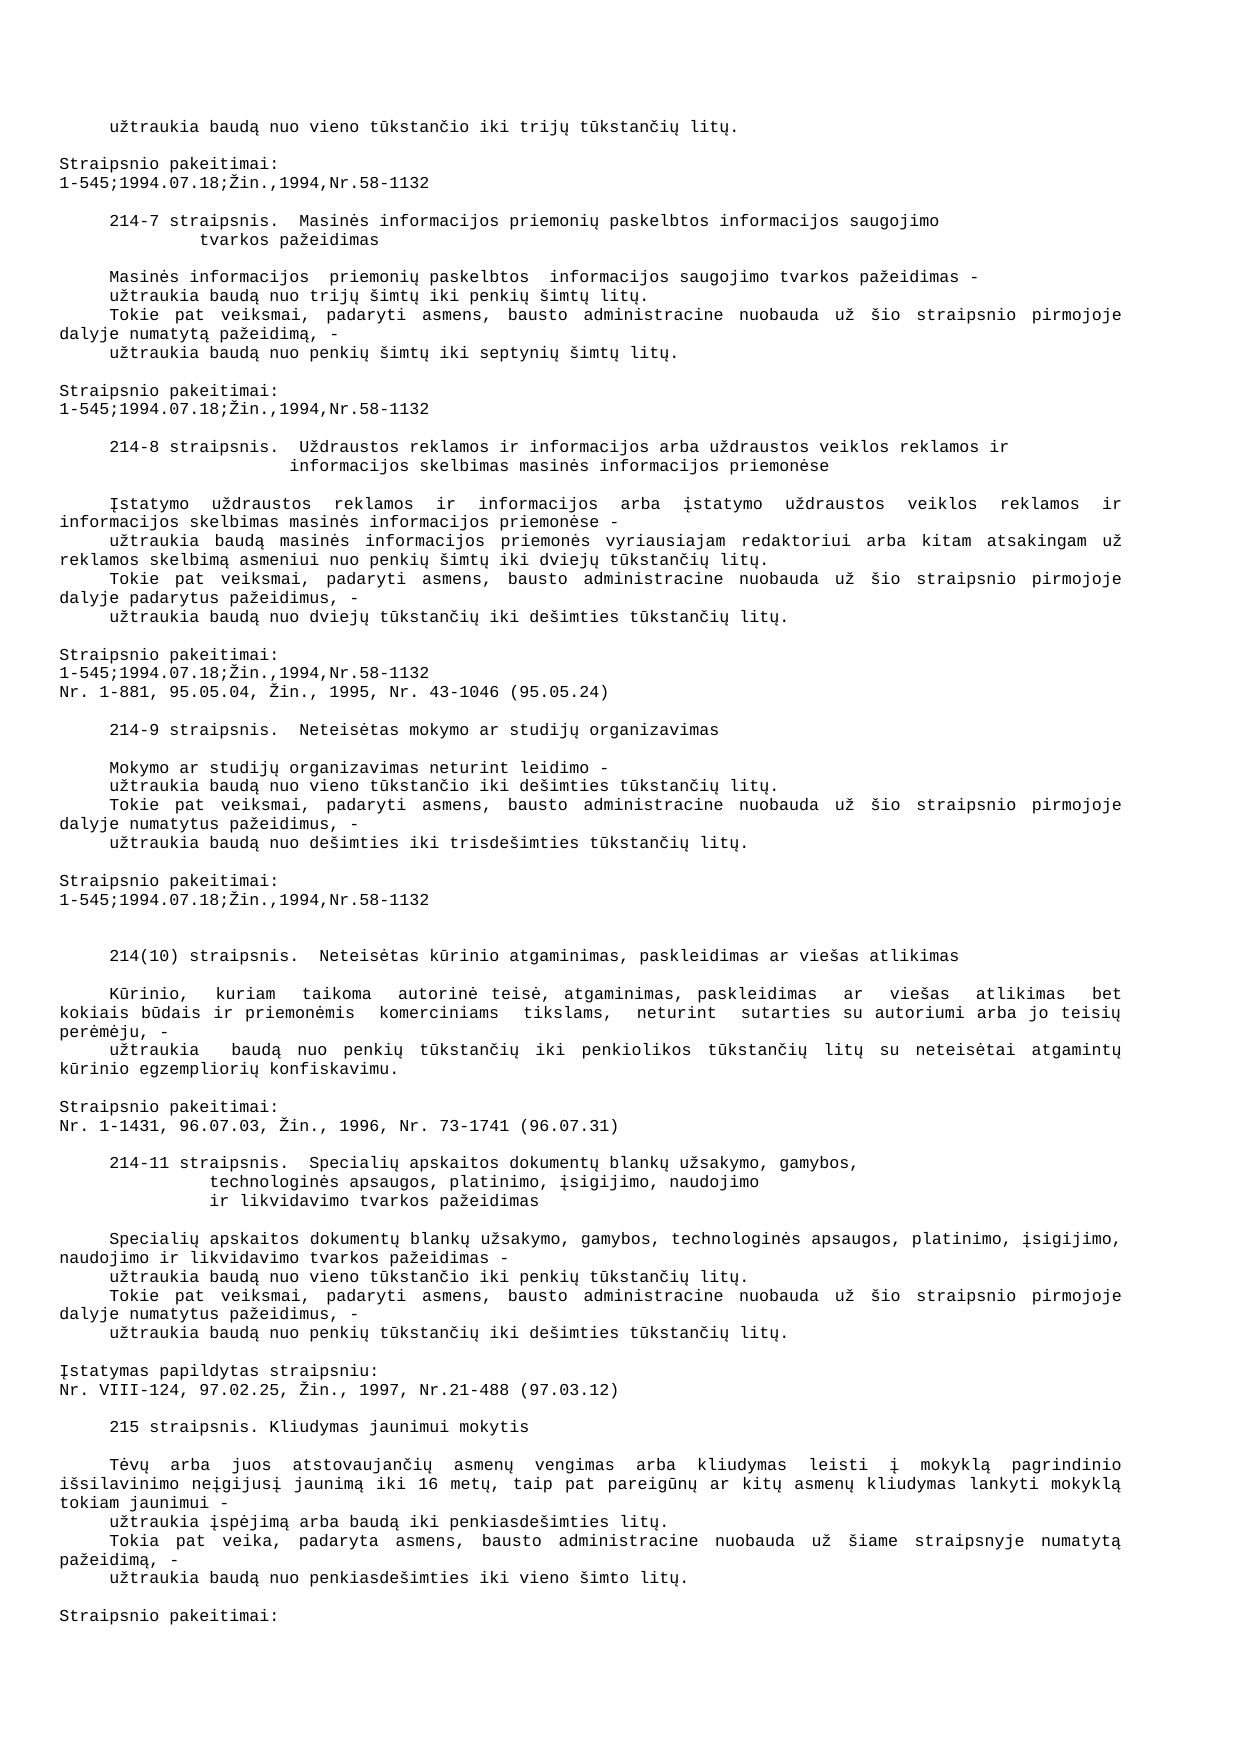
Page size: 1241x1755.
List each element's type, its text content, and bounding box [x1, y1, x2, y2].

text Tokie pat veiksmai, padaryti asmens, bausto administracine nuobauda už šio straipsnio pirmojoje dalyje numatytus pažeidimus, - [59, 797, 1122, 834]
text Nr. 1-881, 95.05.04, Žin., 1995, Nr. 43-1046 (95.05.24) [59, 684, 1122, 703]
text Straipsnio pakeitimai: [59, 156, 1122, 175]
text užtraukia baudą nuo vieno tūkstančio iki dešimties tūkstančių litų. [59, 778, 1122, 797]
text Nr. 1-1431, 96.07.03, Žin., 1996, Nr. 73-1741 (96.07.31) [59, 1117, 1122, 1136]
text informacijos skelbimas masinės informacijos priemonėse [59, 457, 1122, 476]
text užtraukia baudą nuo dviejų tūkstančių iki dešimties tūkstančių litų. [59, 608, 1122, 627]
text Straipsnio pakeitimai: [59, 646, 1122, 665]
text Straipsnio pakeitimai: [59, 382, 1122, 401]
text 214-7 straipsnis. Masinės informacijos priemonių paskelbtos informacijos saugojimo [59, 212, 1122, 231]
text ir likvidavimo tvarkos pažeidimas [59, 1193, 1122, 1212]
text technologinės apsaugos, platinimo, įsigijimo, naudojimo [59, 1174, 1122, 1193]
text 1-545;1994.07.18;Žin.,1994,Nr.58-1132 [59, 175, 1122, 193]
text Straipsnio pakeitimai: [59, 1098, 1122, 1117]
text užtraukia baudą nuo penkių šimtų iki septynių šimtų litų. [59, 344, 1122, 363]
text užtraukia baudą nuo vieno tūkstančio iki trijų tūkstančių litų. [59, 118, 1122, 137]
text 214-9 straipsnis. Neteisėtas mokymo ar studijų organizavimas [59, 721, 1122, 740]
text 1-545;1994.07.18;Žin.,1994,Nr.58-1132 [59, 891, 1122, 910]
text užtraukia baudą masinės informacijos priemonės vyriausiajam redaktoriui arba kitam atsakingam už reklamos skelbimą asmeniui nuo penkių šimtų iki dviejų tūkstančių litų. [59, 533, 1122, 571]
text užtraukia baudą nuo penkių tūkstančių iki penkiolikos tūkstančių litų su neteisėtai atgamintų kūrinio egzempliorių konfiskavimu. [59, 1042, 1122, 1080]
text Tokie pat veiksmai, padaryti asmens, bausto administracine nuobauda už šio straipsnio pirmojoje dalyje padarytus pažeidimus, - [59, 571, 1122, 608]
text Kūrinio, kuriam taikoma autorinė teisė, atgaminimas, paskleidimas ar viešas atlikimas bet kokiais būdais ir priemonėmis komerciniams tikslams, neturint sutarties su autoriumi arba jo teisių perėmėju, - [59, 985, 1122, 1042]
text 1-545;1994.07.18;Žin.,1994,Nr.58-1132 [59, 665, 1122, 684]
text užtraukia baudą nuo penkių tūkstančių iki dešimties tūkstančių litų. [59, 1325, 1122, 1344]
text Specialių apskaitos dokumentų blankų užsakymo, gamybos, technologinės apsaugos, platinimo, įsigijimo, naudojimo ir likvidavimo tvarkos pažeidimas - [59, 1231, 1122, 1268]
text Įstatymo uždraustos reklamos ir informacijos arba įstatymo uždraustos veiklos reklamos ir informacijos skelbimas masinės informacijos priemonėse - [59, 495, 1122, 533]
text 215 straipsnis. Kliudymas jaunimui mokytis [59, 1419, 1122, 1438]
text Tėvų arba juos atstovaujančių asmenų vengimas arba kliudymas leisti į mokyklą pagrindinio išsilavinimo neįgijusį jaunimą iki 16 metų, taip pat pareigūnų ar kitų asmenų kliudymas lankyti mokyklą tokiam jaunimui - [59, 1457, 1122, 1513]
text 214(10) straipsnis. Neteisėtas kūrinio atgaminimas, paskleidimas ar viešas atlikimas [59, 948, 1122, 967]
text Tokie pat veiksmai, padaryti asmens, bausto administracine nuobauda už šio straipsnio pirmojoje dalyje numatytą pažeidimą, - [59, 307, 1122, 344]
text užtraukia baudą nuo dešimties iki trisdešimties tūkstančių litų. [59, 834, 1122, 853]
text Masinės informacijos priemonių paskelbtos informacijos saugojimo tvarkos pažeidimas - [59, 269, 1122, 288]
text Įstatymas papildytas straipsniu: [59, 1362, 1122, 1381]
text užtraukia baudą nuo vieno tūkstančio iki penkių tūkstančių litų. [59, 1268, 1122, 1287]
text Tokie pat veiksmai, padaryti asmens, bausto administracine nuobauda už šio straipsnio pirmojoje dalyje numatytus pažeidimus, - [59, 1287, 1122, 1325]
text užtraukia baudą nuo trijų šimtų iki penkių šimtų litų. [59, 288, 1122, 307]
text užtraukia įspėjimą arba baudą iki penkiasdešimties litų. [59, 1513, 1122, 1532]
text 214-8 straipsnis. Uždraustos reklamos ir informacijos arba uždraustos veiklos reklamos ir [59, 439, 1122, 457]
text užtraukia baudą nuo penkiasdešimties iki vieno šimto litų. [59, 1570, 1122, 1589]
text Straipsnio pakeitimai: [59, 1608, 1122, 1626]
text Mokymo ar studijų organizavimas neturint leidimo - [59, 759, 1122, 778]
text tvarkos pažeidimas [59, 231, 1122, 250]
text 214-11 straipsnis. Specialių apskaitos dokumentų blankų užsakymo, gamybos, [59, 1155, 1122, 1174]
text 1-545;1994.07.18;Žin.,1994,Nr.58-1132 [59, 401, 1122, 420]
text Straipsnio pakeitimai: [59, 872, 1122, 891]
text Nr. VIII-124, 97.02.25, Žin., 1997, Nr.21-488 (97.03.12) [59, 1381, 1122, 1400]
text Tokia pat veika, padaryta asmens, bausto administracine nuobauda už šiame straipsnyje numatytą pažeidimą, - [59, 1532, 1122, 1570]
